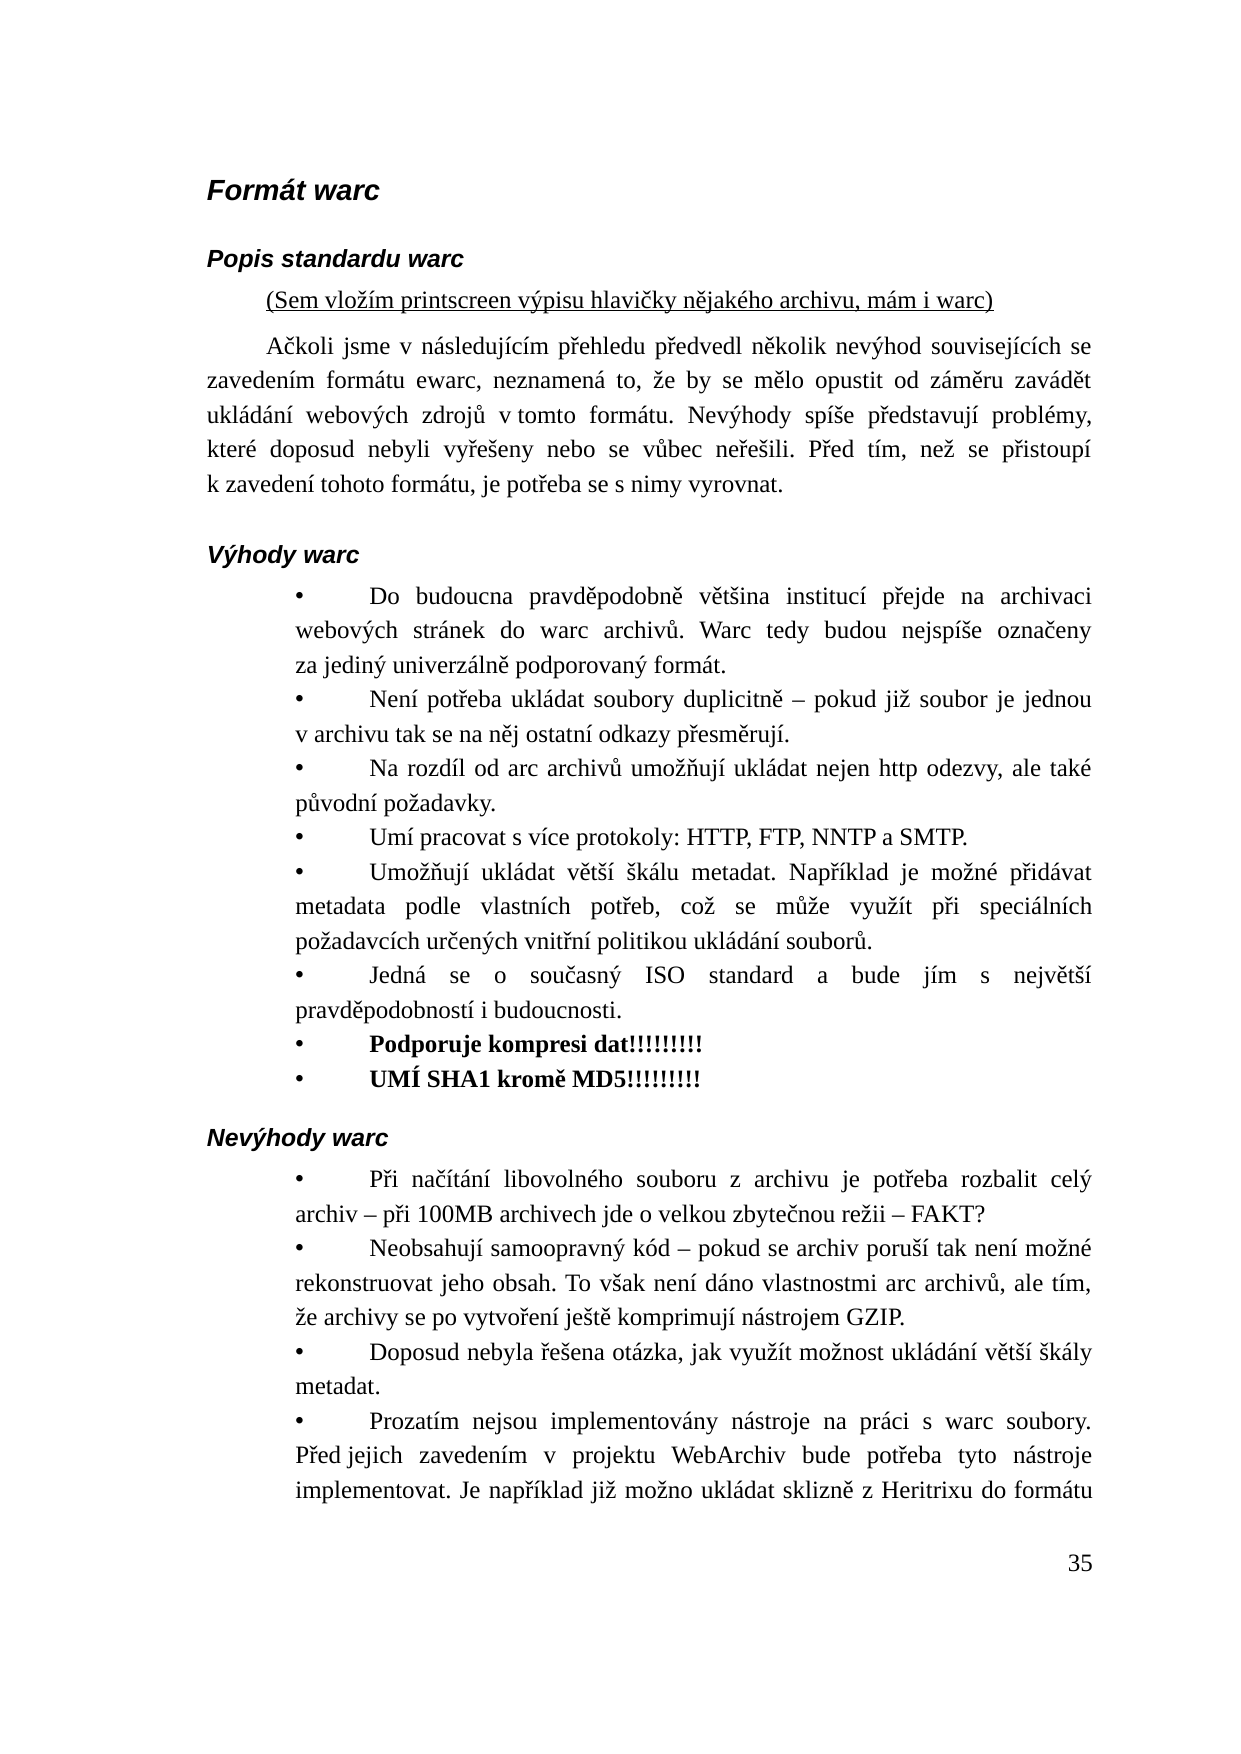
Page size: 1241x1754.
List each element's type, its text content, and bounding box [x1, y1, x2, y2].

list Při načítání libovolného souboru z archivu je potřeba rozbalit celý archiv – při 100MB archivech jde o velkou zbytečnou režii – FAKT? [295, 1164, 1093, 1228]
list Prozatím nejsou implementovány nástroje na práci s warc soubory. Před jejich zavedením v projektu WebArchiv bude potřeba tyto nástroje implementovat. Je například již možno ukládat sklizně z Heritrixu do formátu [295, 1406, 1093, 1503]
list UMÍ SHA1 kromě MD5!!!!!!!!! [295, 1064, 1093, 1093]
text Ačkoli jsme v následujícím přehledu předvedl několik nevýhod souvisejících se zavedením formátu ewarc, neznamená to, že by se mělo opustit od záměru zavádět ukládání webových zdrojů v tomto formátu. Nevýhody spíše představují problémy, které doposud nebyli vyřešeny nebo se vůbec neřešili. Před tím, než se přistoupí k zavedení tohoto formátu, je potřeba se s nimy vyrovnat. [207, 331, 1093, 498]
subtitle Popis standardu warc [207, 244, 1093, 272]
list Není potřeba ukládat soubory duplicitně – pokud již soubor je jednou v archivu tak se na něj ostatní odkazy přesměrují. [295, 684, 1093, 748]
subtitle Nevýhody warc [207, 1123, 1093, 1152]
list Do budoucna pravděpodobně většina institucí přejde na archivaci webových stránek do warc archivů. Warc tedy budou nejspíše označeny za jediný univerzálně podporovaný formát. [295, 581, 1093, 679]
list Doposud nebyla řešena otázka, jak využít možnost ukládání větší škály metadat. [295, 1337, 1093, 1400]
subtitle Výhody warc [207, 540, 1093, 569]
text (Sem vložím printscreen výpisu hlavičky nějakého archivu, mám i warc) [207, 285, 1093, 313]
list Podporuje kompresi dat!!!!!!!!! [295, 1029, 1093, 1058]
subtitle Formát warc [207, 173, 1093, 206]
list Umožňují ukládat větší škálu metadat. Například je možné přidávat metadata podle vlastních potřeb, což se může využít při speciálních požadavcích určených vnitřní politikou ukládání souborů. [295, 857, 1093, 955]
list Na rozdíl od arc archivů umožňují ukládat nejen http odezvy, ale také původní požadavky. [295, 753, 1093, 817]
list Neobsahují samoopravný kód – pokud se archiv poruší tak není možné rekonstruovat jeho obsah. To však není dáno vlastnostmi arc archivů, ale tím, že archivy se po vytvoření ještě komprimují nástrojem GZIP. [295, 1233, 1093, 1331]
list Jedná se o současný ISO standard a bude jím s největší pravděpodobností i budoucnosti. [295, 960, 1093, 1024]
list Umí pracovat s více protokoly: HTTP, FTP, NNTP a SMTP. [295, 822, 1093, 851]
